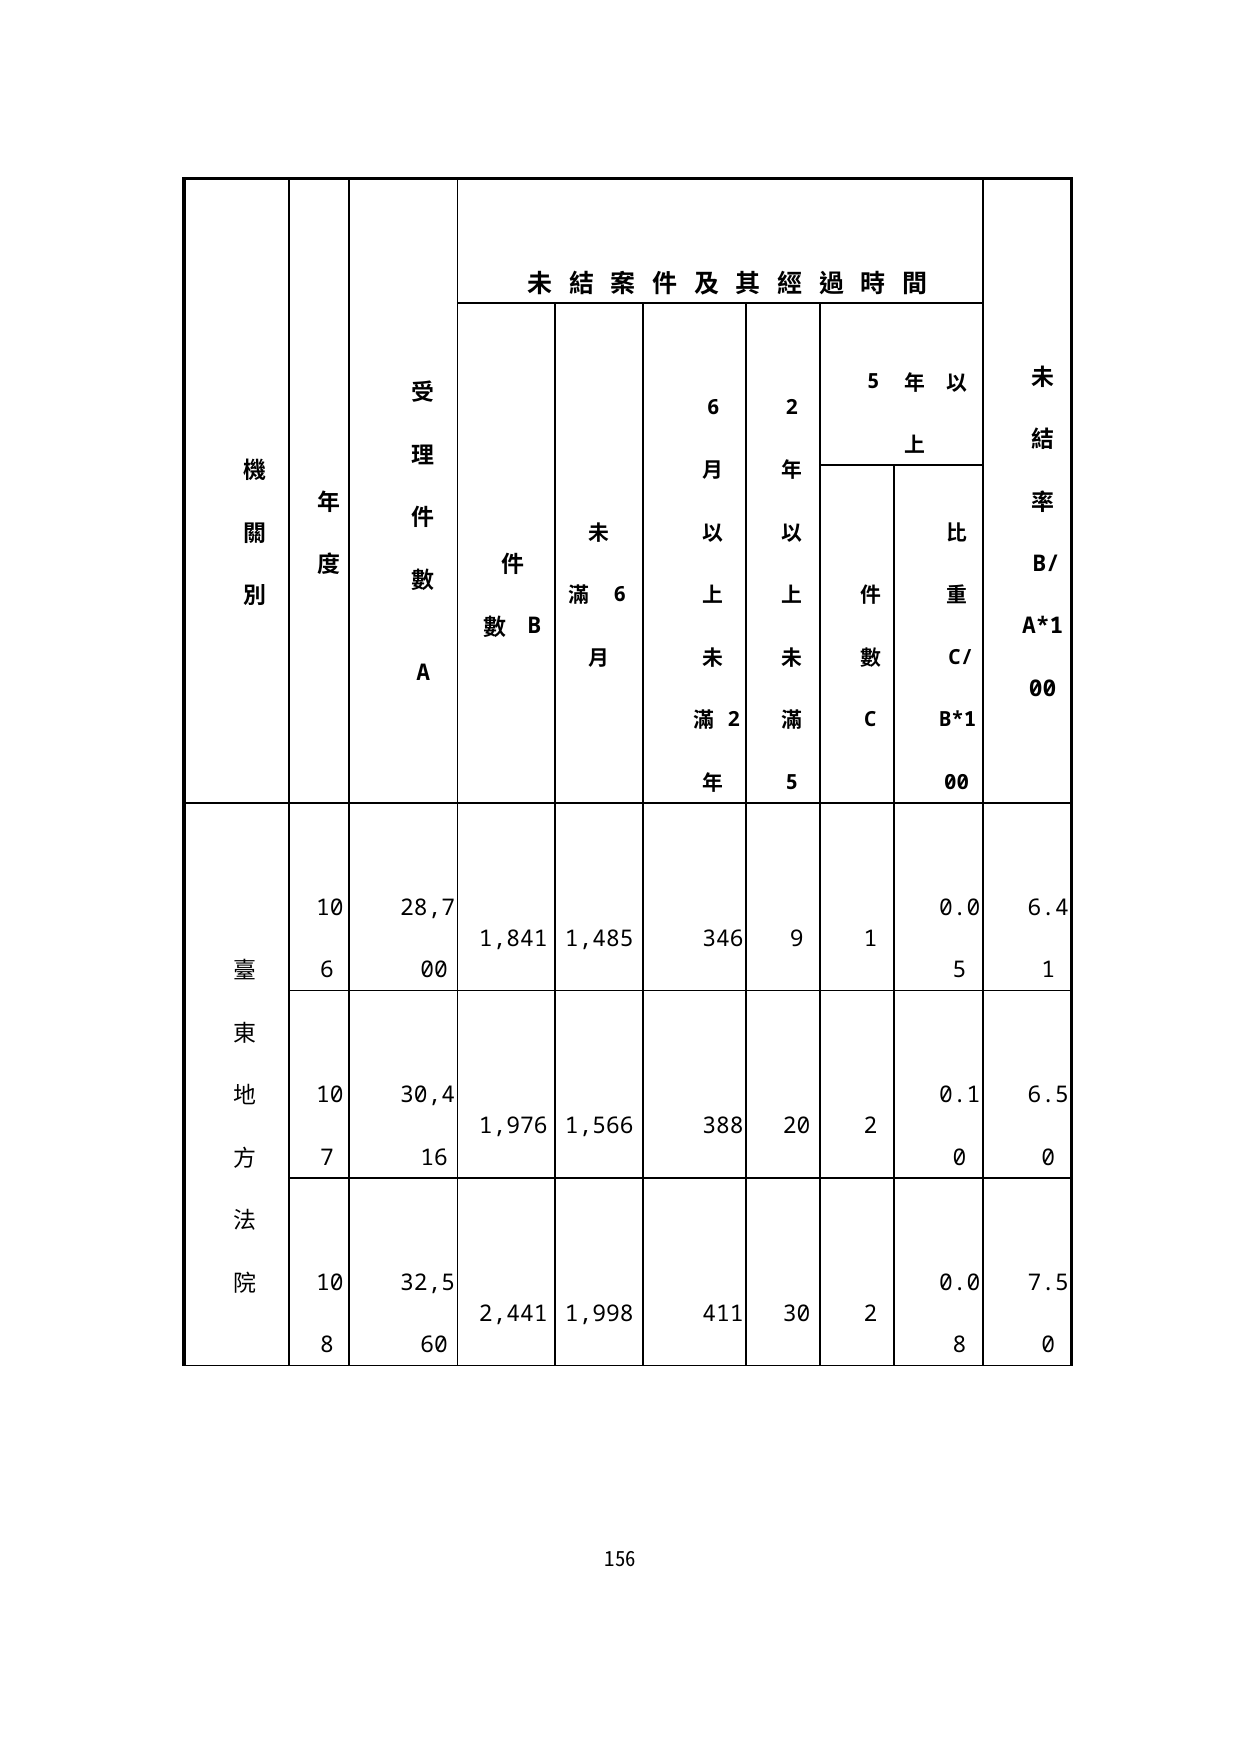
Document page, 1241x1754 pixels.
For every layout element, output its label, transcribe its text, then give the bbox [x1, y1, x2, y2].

table_cell 1,841 [458, 804, 554, 990]
table_cell 6月以上未滿2年 [644, 304, 745, 802]
table_cell 件數C [821, 466, 893, 802]
table_cell 346 [644, 804, 745, 990]
table_cell 30,416 [350, 991, 457, 1177]
table_cell 32,560 [350, 1179, 457, 1365]
table_cell 108 [290, 1179, 348, 1365]
table_cell 0.08 [895, 1179, 982, 1365]
table_cell 1,485 [556, 804, 642, 990]
table_header 受理件數 A [350, 180, 457, 802]
table_cell 1,566 [556, 991, 642, 1177]
table_cell 未滿6月 [556, 304, 642, 802]
table_cell 1 [821, 804, 893, 990]
table_cell 2年以上未滿5年 [747, 304, 819, 802]
table_header 未結案件及其經過時間 [458, 180, 982, 302]
table_cell 比重C/B*100 [895, 466, 982, 802]
table_cell 411 [644, 1179, 745, 1365]
table_cell 5年以上 [821, 304, 982, 464]
table_cell 106 [290, 804, 348, 990]
table_cell 2,441 [458, 1179, 554, 1365]
table_cell 30 [747, 1179, 819, 1365]
table_cell 臺東地方法院 [186, 804, 288, 1365]
table_cell 0.10 [895, 991, 982, 1177]
table_cell 7.50 [984, 1179, 1070, 1365]
table_cell 6.41 [984, 804, 1070, 990]
table_header 未結率B/A*100 [984, 180, 1070, 802]
table_cell 9 [747, 804, 819, 990]
table_cell 0.05 [895, 804, 982, 990]
table_cell 1,998 [556, 1179, 642, 1365]
table_cell 20 [747, 991, 819, 1177]
table_cell 388 [644, 991, 745, 1177]
table_cell 1,976 [458, 991, 554, 1177]
table_header 年 度 [290, 180, 348, 802]
table_cell 2 [821, 991, 893, 1177]
table_cell 28,700 [350, 804, 457, 990]
table_header 機關別 [186, 180, 288, 802]
table_cell 6.50 [984, 991, 1070, 1177]
table_cell 107 [290, 991, 348, 1177]
table_cell 2 [821, 1179, 893, 1365]
table_cell 件數B [458, 304, 554, 802]
